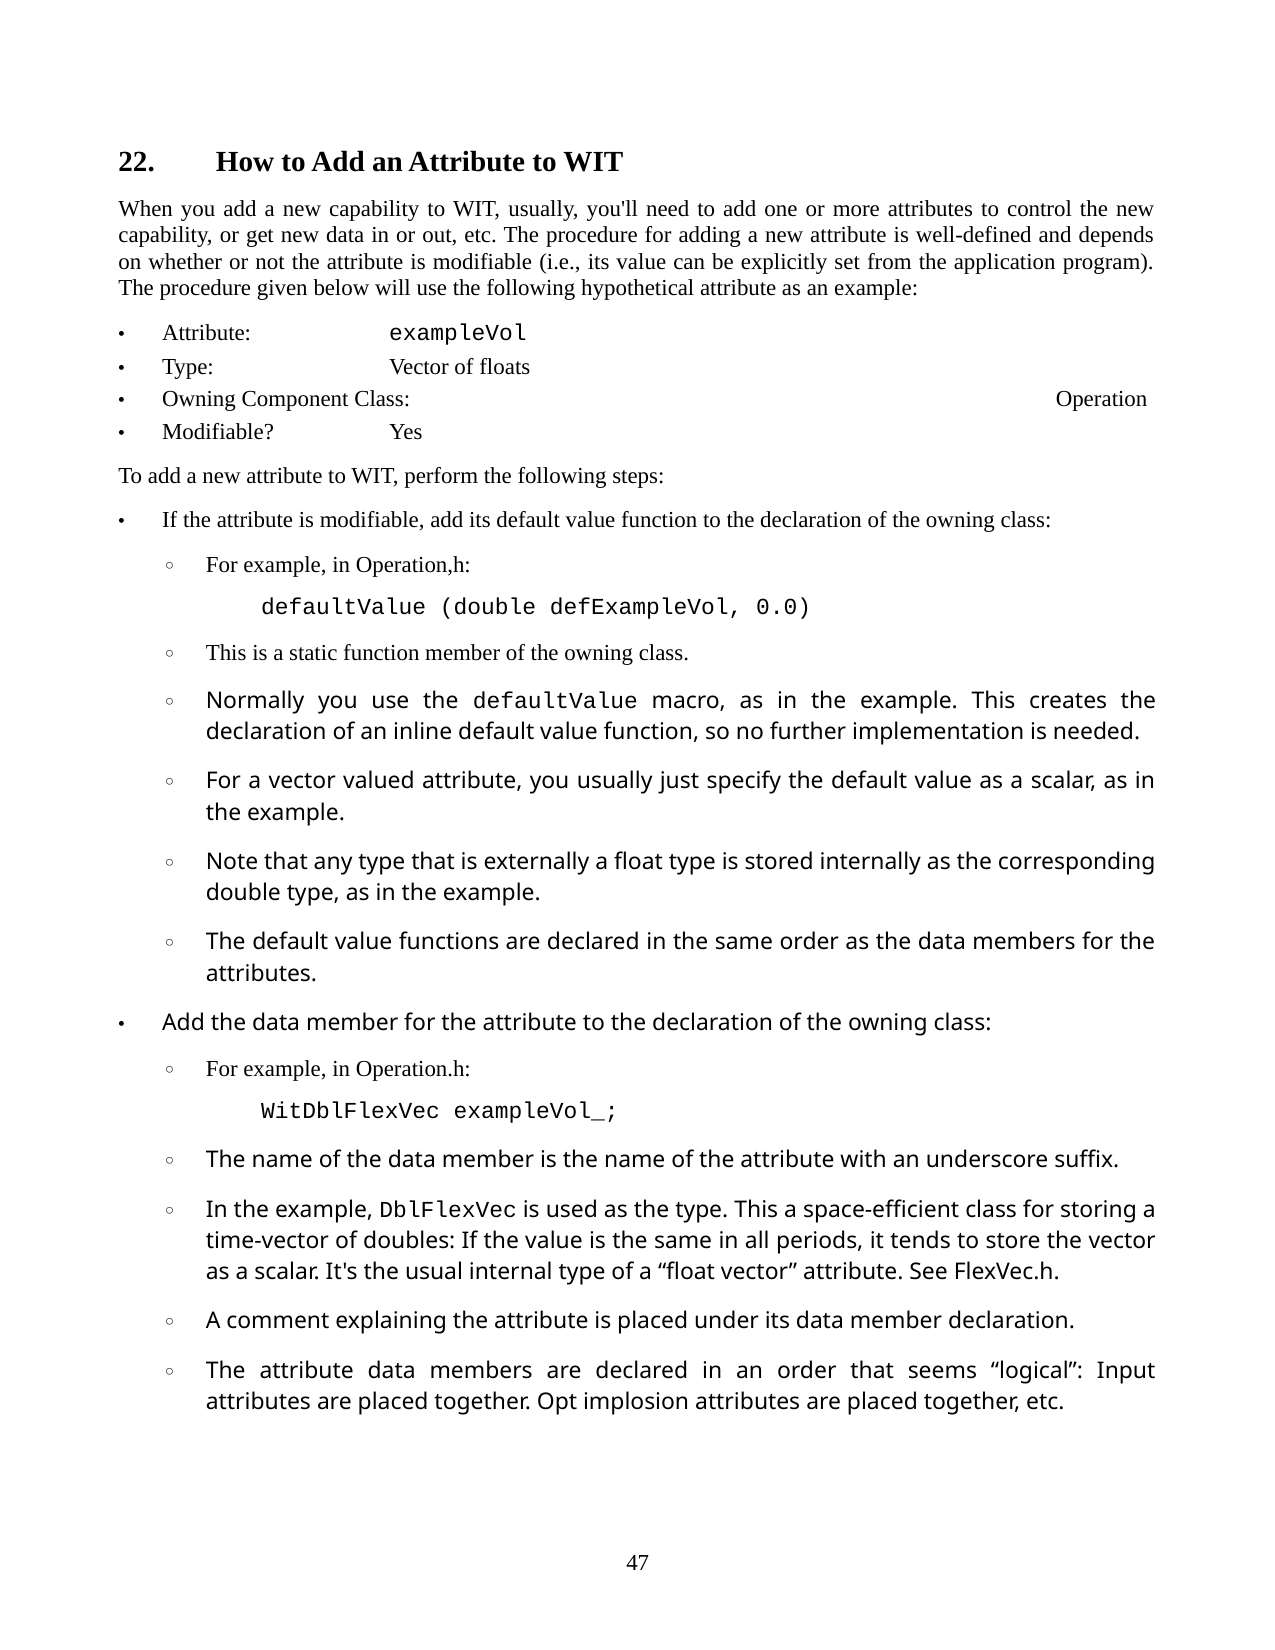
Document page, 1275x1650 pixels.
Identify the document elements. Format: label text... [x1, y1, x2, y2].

list Normally you use the defaultValue macro, as in the example. This creates the declaration of an inline default value function, so no further implementation is needed. [162, 683, 1157, 746]
list In the example, DblFlexVec is used as the type. This a space-efficient class for storing a time-vector of doubles: If the value is the same in all periods, it tends to store the vector as a scalar. It's the usual internal type of a “float vector” attribute. See FlexVec.h. [162, 1193, 1157, 1286]
list This is a static function member of the owning class. [162, 639, 1157, 666]
list Note that any type that is externally a float type is stored internally as the corresponding double type, as in the example. [162, 845, 1157, 907]
list Type: Vector of floats [118, 353, 1157, 379]
text When you add a new capability to WIT, usually, you'll need to add one or more attributes to control the new capability, or get new data in or out, etc. The procedure for adding a new attribute is well-defined and depends on whether or not the attribute is modifiable (i.e., its value can be explicitly set from the application program). The procedure given below will use the following hypothetical attribute as an example: [118, 195, 1157, 301]
text To add a new attribute to WIT, perform the following steps: [118, 462, 1157, 488]
list The attribute data members are declared in an order that seems “logical”: Input attributes are placed together. Opt implosion attributes are placed together, etc. [162, 1354, 1157, 1416]
list If the attribute is modifiable, add its default value function to the declaration of the owning class: [118, 506, 1157, 533]
list For example, in Operation.h: [162, 1055, 1157, 1081]
list Modifiable? Yes [118, 418, 1157, 444]
list For a vector valued attribute, you usually just specify the default value as a scalar, as in the example. [162, 764, 1157, 827]
list A comment explaining the attribute is placed under its data member declaration. [162, 1304, 1157, 1336]
text defaultValue (double defExampleVol, 0.0) [192, 595, 1157, 621]
list The name of the data member is the name of the attribute with an underscore suffix. [162, 1143, 1157, 1174]
subtitle How to Add an Attribute to WIT [118, 144, 1157, 177]
list Owning Component Class: Operation [118, 385, 1157, 412]
list For example, in Operation,h: [162, 551, 1157, 577]
list The default value functions are declared in the same order as the data members for the attributes. [162, 925, 1157, 988]
text WitDblFlexVec exampleVol_; [192, 1099, 1157, 1125]
list Attribute: exampleVol [118, 319, 1157, 347]
list Add the data member for the attribute to the declaration of the owning class: [118, 1006, 1157, 1037]
